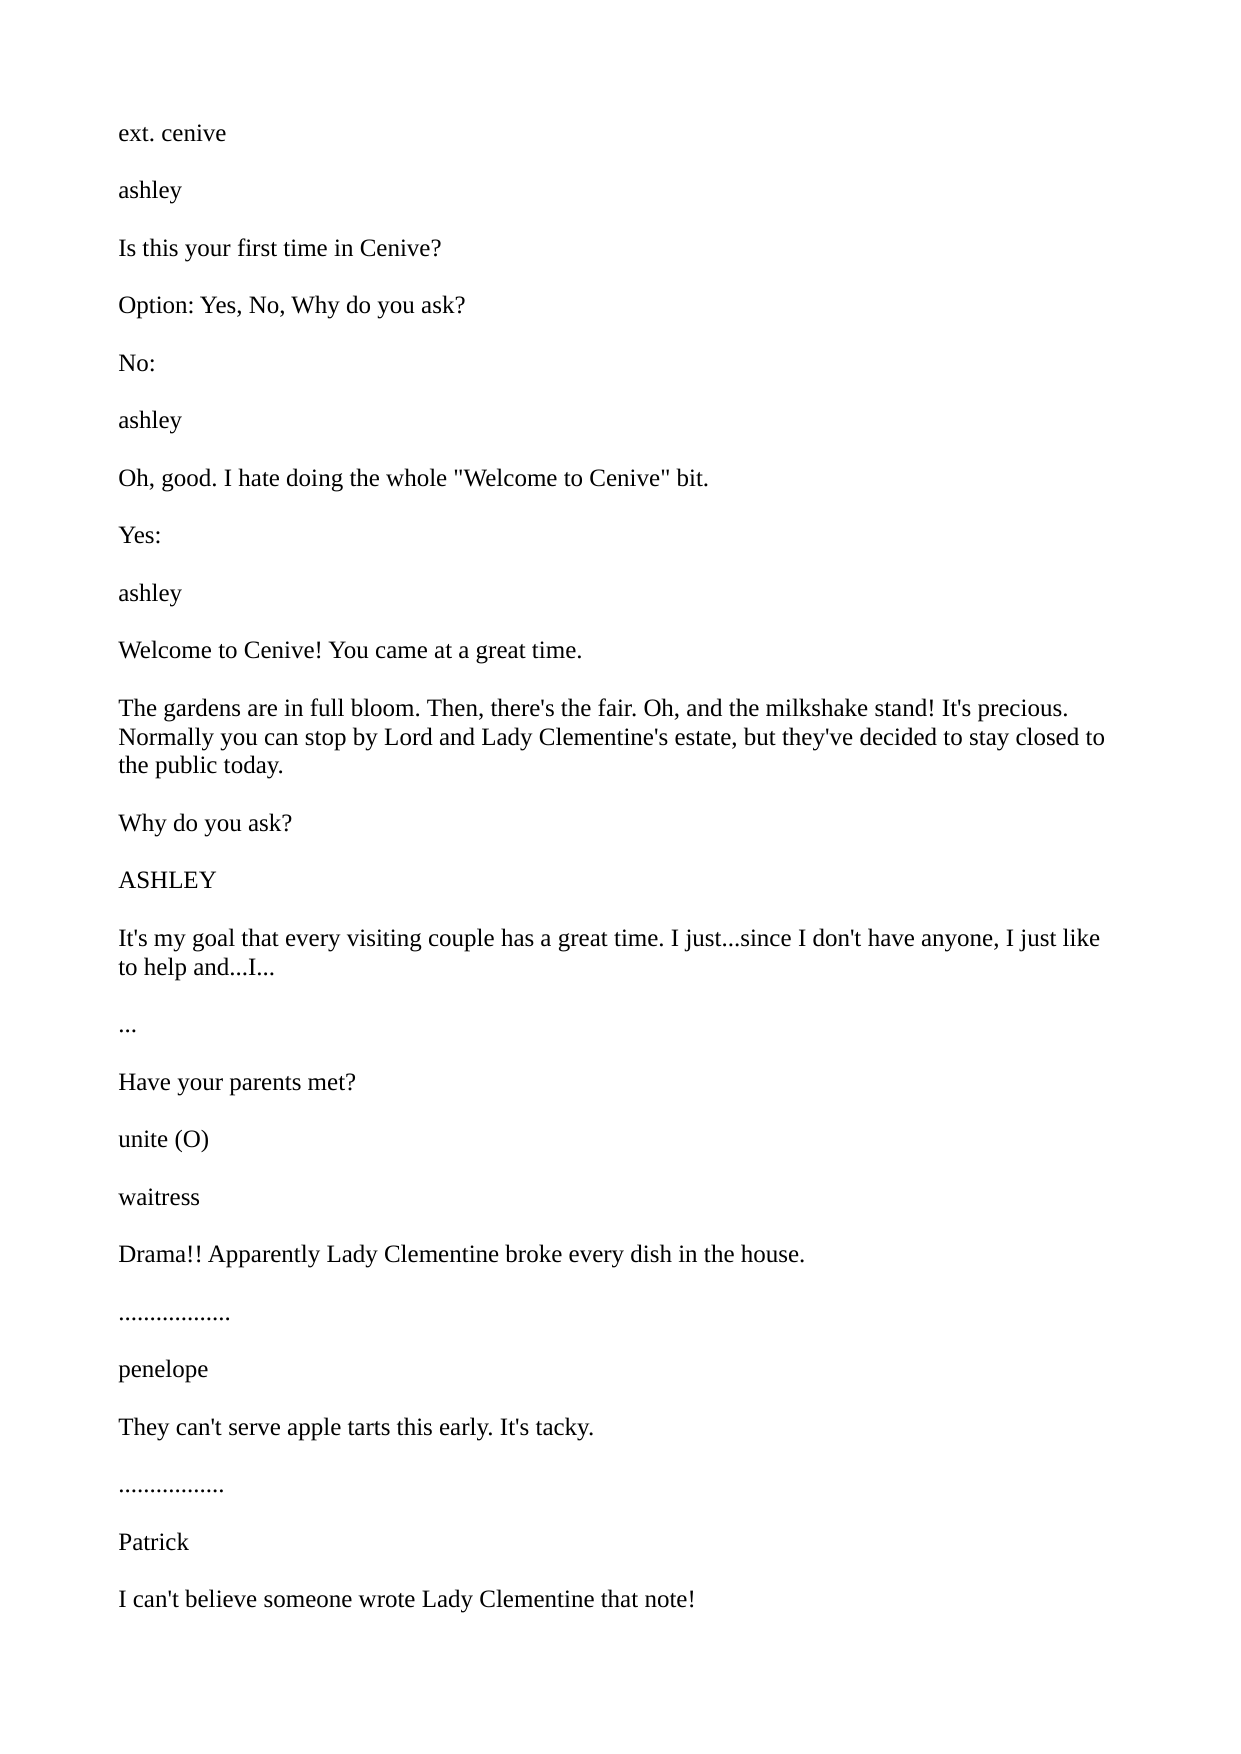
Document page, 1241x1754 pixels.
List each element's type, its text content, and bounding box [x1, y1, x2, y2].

text Patrick [118, 1527, 1122, 1556]
text Oh, good. I hate doing the whole "Welcome to Cenive" bit. [118, 463, 1122, 492]
text Have your parents met? [118, 1067, 1122, 1096]
text Yes: [118, 521, 1122, 549]
text unite (O) [118, 1124, 1122, 1153]
text It's my goal that every visiting couple has a great time. I just...since I don't have anyone, I just like to help and...I... [118, 923, 1122, 981]
text waitress [118, 1182, 1122, 1211]
text They can't serve apple tarts this early. It's tacky. [118, 1412, 1122, 1441]
text The gardens are in full bloom. Then, there's the fair. Oh, and the milkshake stand! It's precious. Normally you can stop by Lord and Lady Clementine's estate, but they've decided to stay closed to the public today. [118, 693, 1122, 779]
text ... [118, 1009, 1122, 1038]
text .................. [118, 1297, 1122, 1326]
text Drama!! Apparently Lady Clementine broke every dish in the house. [118, 1239, 1122, 1268]
text ashley [118, 406, 1122, 434]
text Option: Yes, No, Why do you ask? [118, 291, 1122, 319]
text penelope [118, 1354, 1122, 1383]
text Why do you ask? [118, 808, 1122, 837]
text ext. cenive [118, 118, 1122, 147]
text Is this your first time in Cenive? [118, 233, 1122, 262]
text ASHLEY [118, 866, 1122, 894]
text ................. [118, 1469, 1122, 1498]
text ashley [118, 176, 1122, 204]
text ashley [118, 578, 1122, 607]
text No: [118, 348, 1122, 377]
text Welcome to Cenive! You came at a great time. [118, 636, 1122, 664]
text I can't believe someone wrote Lady Clementine that note! [118, 1584, 1122, 1613]
